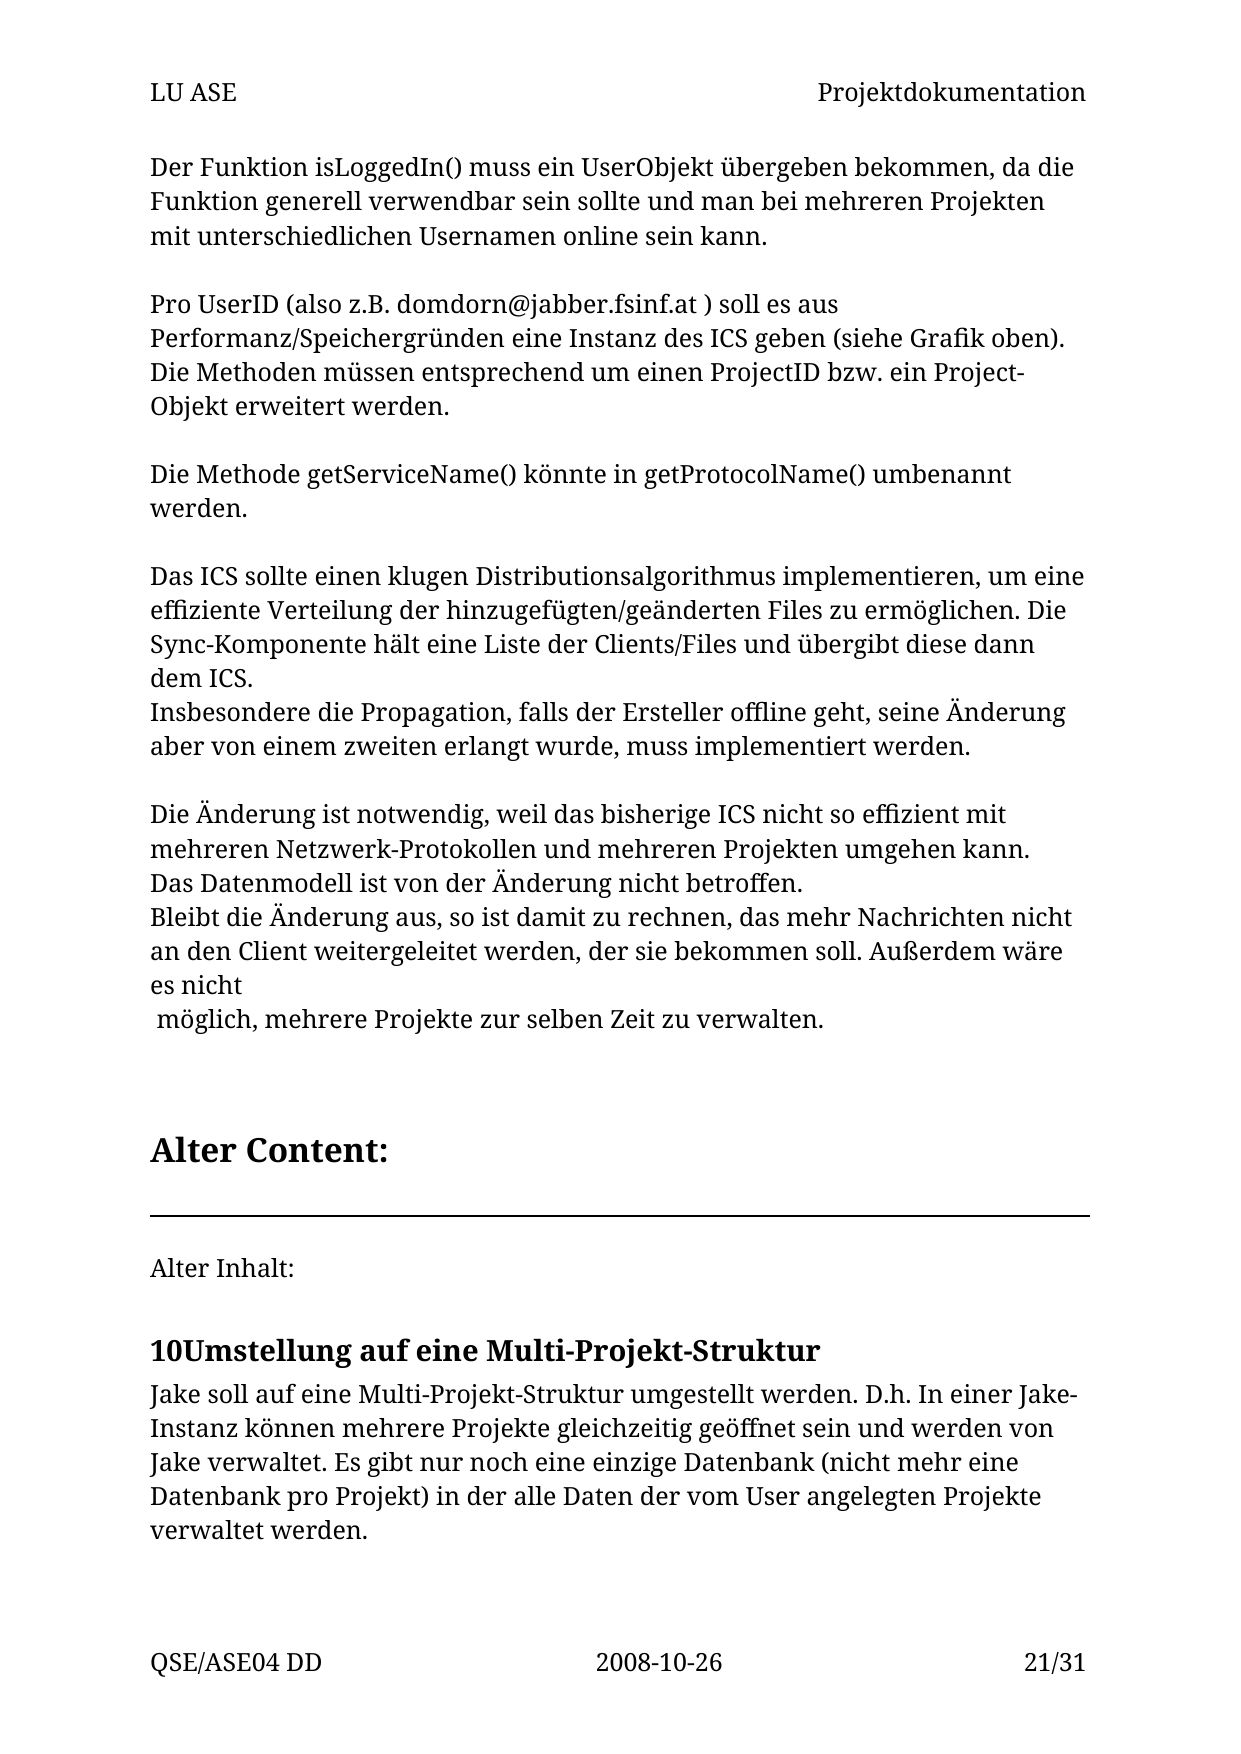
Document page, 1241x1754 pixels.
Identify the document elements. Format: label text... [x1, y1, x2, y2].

text Das ICS sollte einen klugen Distributionsalgorithmus implementieren, um eine effiziente Verteilung der hinzugefügten/geänderten Files zu ermöglichen. Die Sync-Komponente hält eine Liste der Clients/Files und übergibt diese dann dem ICS. [150, 559, 1090, 695]
text Die Methode getServiceName() könnte in getProtocolName() umbenannt werden. [150, 457, 1090, 525]
text Pro UserID (also z.B. domdorn@jabber.fsinf.at ) soll es aus Performanz/Speichergründen eine Instanz des ICS geben (siehe Grafik oben). Die Methoden müssen entsprechend um einen ProjectID bzw. ein Project-Objekt erweitert werden. [150, 286, 1090, 422]
text Bleibt die Änderung aus, so ist damit zu rechnen, das mehr Nachrichten nicht an den Client weitergeleitet werden, der sie bekommen soll. Außerdem wäre es nicht [150, 899, 1090, 1002]
text Die Änderung ist notwendig, weil das bisherige ICS nicht so effizient mit mehreren Netzwerk-Protokollen und mehreren Projekten umgehen kann. [150, 797, 1090, 865]
subtitle Umstellung auf eine Multi-Projekt-Struktur [150, 1331, 1090, 1370]
text Alter Content: [150, 1126, 1090, 1172]
text Jake soll auf eine Multi-Projekt-Struktur umgestellt werden. D.h. In einer Jake-Instanz können mehrere Projekte gleichzeitig geöffnet sein und werden von Jake verwaltet. Es gibt nur noch eine einzige Datenbank (nicht mehr eine Datenbank pro Projekt) in der alle Daten der vom User angelegten Projekte verwaltet werden. [150, 1377, 1090, 1547]
text Der Funktion isLoggedIn() muss ein UserObjekt übergeben bekommen, da die Funktion generell verwendbar sein sollte und man bei mehreren Projekten mit unterschiedlichen Usernamen online sein kann. [150, 150, 1090, 252]
text Alter Inhalt: [150, 1251, 1090, 1285]
text möglich, mehrere Projekte zur selben Zeit zu verwalten. [150, 1002, 1090, 1036]
text Das Datenmodell ist von der Änderung nicht betroffen. [150, 865, 1090, 899]
text Insbesondere die Propagation, falls der Ersteller offline geht, seine Änderung aber von einem zweiten erlangt wurde, muss implementiert werden. [150, 695, 1090, 763]
